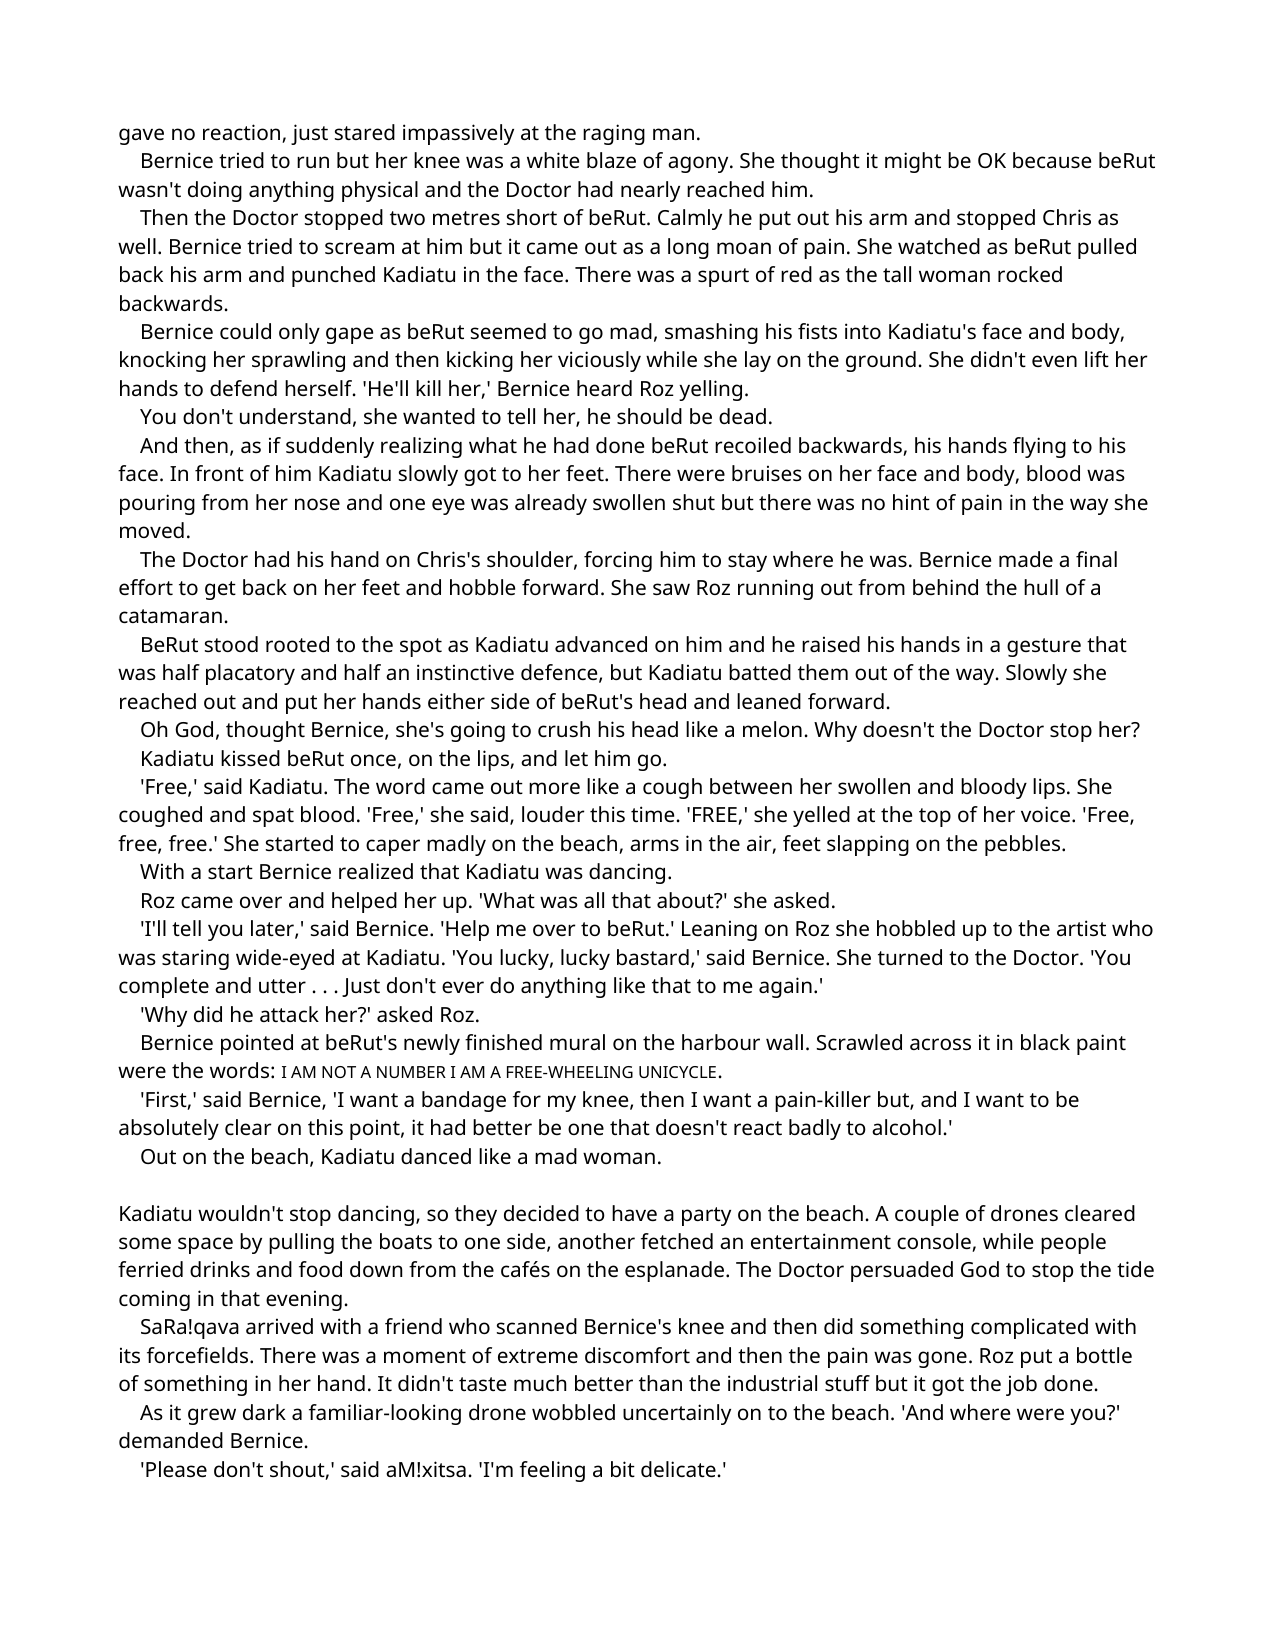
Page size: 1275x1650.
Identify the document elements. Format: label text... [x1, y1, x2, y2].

text You don't understand, she wanted to tell her, he should be dead. [118, 402, 1157, 431]
text SaRa!qava arrived with a friend who scanned Bernice's knee and then did something complicated with its forcefields. There was a moment of extreme discomfort and then the pain was gone. Roz put a bottle of something in her hand. It didn't taste much better than the industrial stuff but it got the job done. [118, 1312, 1157, 1398]
text Kadiatu kissed beRut once, on the lips, and let him go. [118, 744, 1157, 772]
text Kadiatu wouldn't stop dancing, so they decided to have a party on the beach. A couple of drones cleared some space by pulling the boats to one side, another fetched an entertainment console, while people ferried drinks and food down from the cafés on the esplanade. The Doctor persuaded God to stop the tide coming in that evening. [118, 1199, 1157, 1312]
text 'Free,' said Kadiatu. The word came out more like a cough between her swollen and bloody lips. She coughed and spat blood. 'Free,' she said, louder this time. 'FREE,' she yelled at the top of her voice. 'Free, free, free.' She started to caper madly on the beach, arms in the air, feet slapping on the pebbles. [118, 772, 1157, 857]
text 'Please don't shout,' said aM!xitsa. 'I'm feeling a bit delicate.' [118, 1455, 1157, 1483]
text With a start Bernice realized that Kadiatu was dancing. [118, 857, 1157, 886]
text Then the Doctor stopped two metres short of beRut. Calmly he put out his arm and stopped Chris as well. Bernice tried to scream at him but it came out as a long moan of pain. She watched as beRut pulled back his arm and punched Kadiatu in the face. There was a spurt of red as the tall woman rocked backwards. [118, 203, 1157, 317]
text Bernice could only gape as beRut seemed to go mad, smashing his fists into Kadiatu's face and body, knocking her sprawling and then kicking her viciously while she lay on the ground. She didn't even lift her hands to defend herself. 'He'll kill her,' Bernice heard Roz yelling. [118, 317, 1157, 402]
text gave no reaction, just stared impassively at the raging man. [118, 118, 1157, 147]
text And then, as if suddenly realizing what he had done beRut recoiled backwards, his hands flying to his face. In front of him Kadiatu slowly got to her feet. There were bruises on her face and body, blood was pouring from her nose and one eye was already swollen shut but there was no hint of pain in the way she moved. [118, 431, 1157, 545]
text Out on the beach, Kadiatu danced like a mad woman. [118, 1142, 1157, 1170]
text 'Why did he attack her?' asked Roz. [118, 1000, 1157, 1028]
text Bernice pointed at beRut's newly finished mural on the harbour wall. Scrawled across it in black paint were the words: I AM NOT A NUMBER I AM A FREE-WHEELING UNICYCLE. [118, 1028, 1157, 1085]
text BeRut stood rooted to the spot as Kadiatu advanced on him and he raised his hands in a gesture that was half placatory and half an instinctive defence, but Kadiatu batted them out of the way. Slowly she reached out and put her hands either side of beRut's head and leaned forward. [118, 630, 1157, 715]
text Oh God, thought Bernice, she's going to crush his head like a melon. Why doesn't the Doctor stop her? [118, 715, 1157, 744]
text The Doctor had his hand on Chris's shoulder, forcing him to stay where he was. Bernice made a final effort to get back on her feet and hobble forward. She saw Roz running out from behind the hull of a catamaran. [118, 545, 1157, 630]
text Bernice tried to run but her knee was a white blaze of agony. She thought it might be OK because beRut wasn't doing anything physical and the Doctor had nearly reached him. [118, 147, 1157, 203]
text Roz came over and helped her up. 'What was all that about?' she asked. [118, 886, 1157, 914]
text As it grew dark a familiar-looking drone wobbled uncertainly on to the beach. 'And where were you?' demanded Bernice. [118, 1398, 1157, 1455]
text 'First,' said Bernice, 'I want a bandage for my knee, then I want a pain-killer but, and I want to be absolutely clear on this point, it had better be one that doesn't react badly to alcohol.' [118, 1085, 1157, 1142]
text 'I'll tell you later,' said Bernice. 'Help me over to beRut.' Leaning on Roz she hobbled up to the artist who was staring wide-eyed at Kadiatu. 'You lucky, lucky bastard,' said Bernice. She turned to the Doctor. 'You complete and utter . . . Just don't ever do anything like that to me again.' [118, 914, 1157, 1000]
